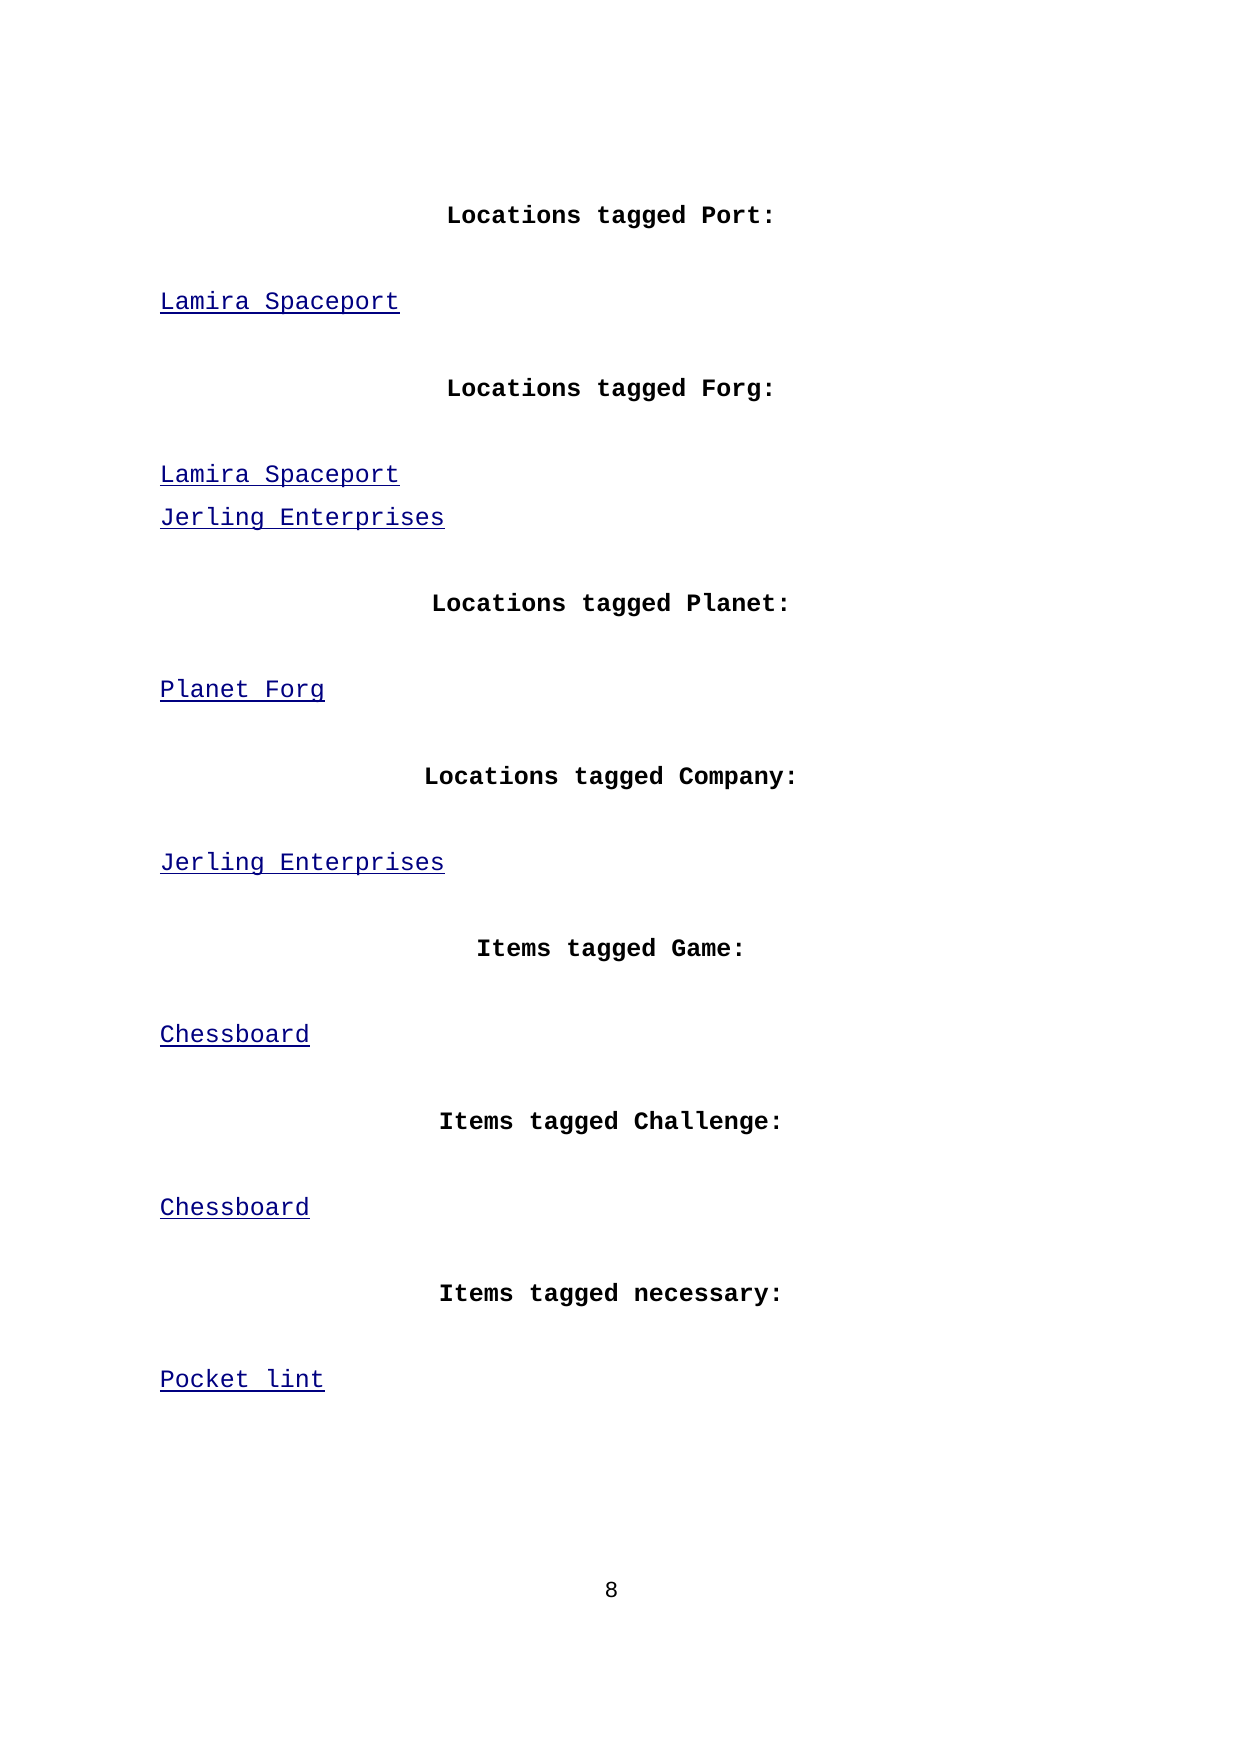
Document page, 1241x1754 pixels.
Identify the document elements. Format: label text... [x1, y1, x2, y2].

subtitle Locations tagged Port: [159, 189, 1063, 232]
subtitle Items tagged necessary: [159, 1267, 1063, 1310]
text Chessboard [159, 1181, 1063, 1224]
text Planet Forg [159, 663, 1063, 706]
subtitle Locations tagged Forg: [159, 361, 1063, 404]
text Jerling Enterprises [159, 836, 1063, 879]
text Jerling Enterprises [159, 491, 1063, 534]
subtitle Locations tagged Company: [159, 749, 1063, 793]
text Pocket lint [159, 1353, 1063, 1396]
text Chessboard [159, 1008, 1063, 1051]
subtitle Items tagged Challenge: [159, 1094, 1063, 1138]
text Lamira Spaceport [159, 275, 1063, 318]
text Lamira Spaceport [159, 448, 1063, 491]
subtitle Locations tagged Planet: [159, 577, 1063, 620]
subtitle Items tagged Game: [159, 922, 1063, 965]
